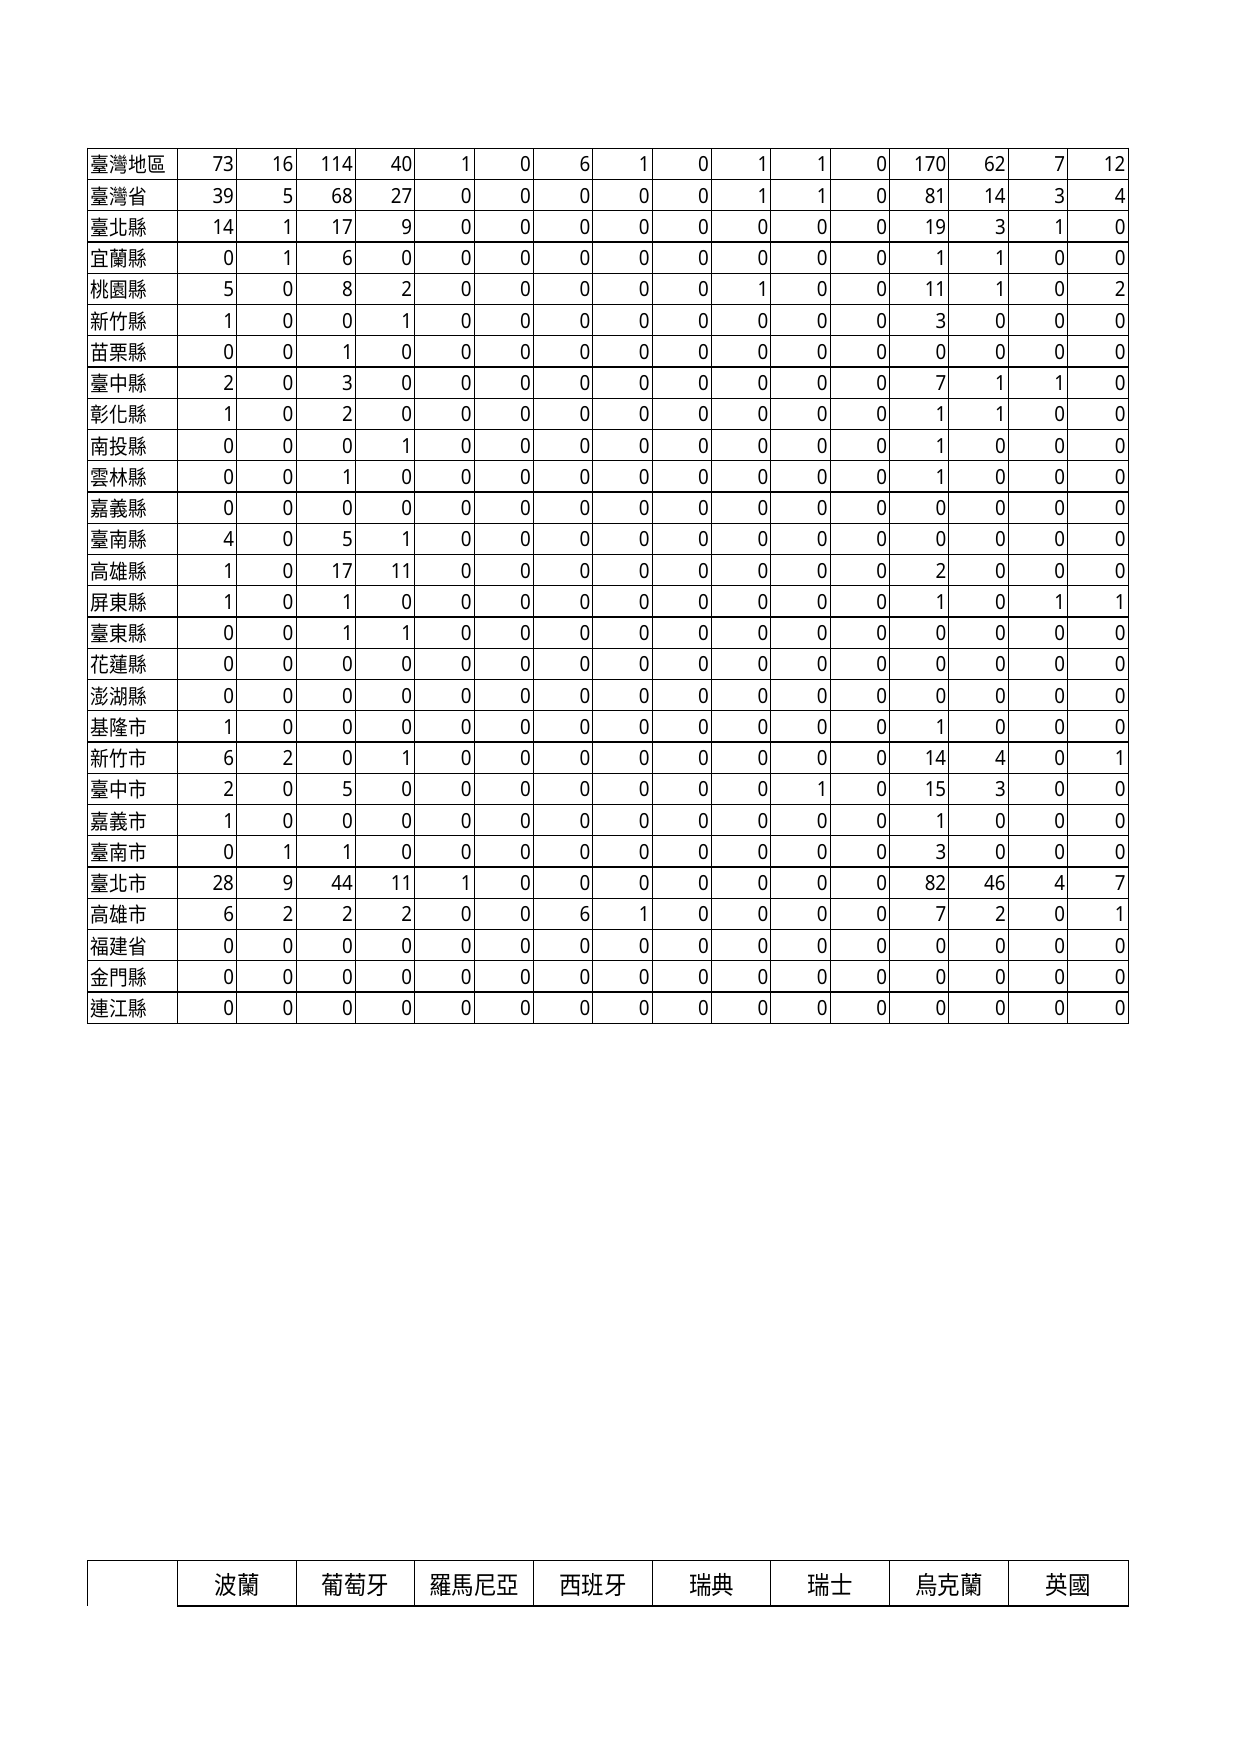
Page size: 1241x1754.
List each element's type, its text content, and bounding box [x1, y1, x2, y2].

table_cell 0 [415, 430, 474, 460]
table_cell 0 [534, 743, 592, 773]
table_cell 3 [949, 211, 1008, 241]
table_cell 1 [890, 461, 948, 491]
table_cell 0 [831, 180, 889, 210]
table_cell 0 [653, 899, 711, 929]
table_cell 0 [1009, 243, 1067, 273]
table_cell 2 [890, 555, 948, 585]
table_cell 0 [653, 461, 711, 491]
table_cell 0 [178, 961, 236, 991]
table_cell 0 [949, 493, 1008, 523]
table_cell 0 [593, 805, 652, 835]
table_cell 0 [475, 836, 533, 866]
table_cell 0 [415, 805, 474, 835]
table_cell 0 [593, 680, 652, 710]
table_cell 0 [593, 461, 652, 491]
table_cell 0 [712, 368, 770, 398]
table_cell 0 [831, 930, 889, 960]
table_cell 0 [475, 899, 533, 929]
table_cell 0 [771, 524, 830, 554]
table_cell 0 [771, 743, 830, 773]
table_cell 0 [237, 586, 296, 616]
table_cell 1 [890, 711, 948, 741]
table_cell 0 [534, 180, 592, 210]
table_cell 新竹縣 [88, 305, 177, 335]
table_cell 0 [475, 149, 533, 179]
table_cell 0 [771, 305, 830, 335]
table_cell 2 [178, 368, 236, 398]
table_cell 0 [237, 618, 296, 648]
table_cell 0 [1009, 711, 1067, 741]
table_cell 17 [297, 555, 355, 585]
table_cell 0 [593, 555, 652, 585]
table_cell 0 [653, 493, 711, 523]
table_cell 0 [831, 993, 889, 1023]
table_cell 14 [949, 180, 1008, 210]
table_cell 0 [356, 805, 414, 835]
table_cell 0 [771, 711, 830, 741]
table_cell 0 [771, 868, 830, 898]
table_cell 0 [475, 930, 533, 960]
table_cell 0 [890, 680, 948, 710]
table_cell 2 [949, 899, 1008, 929]
table_cell 0 [593, 836, 652, 866]
table_cell 6 [178, 743, 236, 773]
table_cell 0 [237, 524, 296, 554]
table_header 瑞典 [653, 1561, 770, 1605]
table_cell 0 [297, 805, 355, 835]
table_cell 7 [1068, 868, 1128, 898]
table_cell 0 [890, 493, 948, 523]
table_cell 嘉義市 [88, 805, 177, 835]
table_cell 0 [712, 399, 770, 429]
table_cell 0 [415, 618, 474, 648]
table_cell 1 [237, 836, 296, 866]
table_cell 0 [712, 555, 770, 585]
table_cell 0 [534, 868, 592, 898]
table_cell 0 [1009, 899, 1067, 929]
table_cell 1 [237, 211, 296, 241]
table_cell 0 [771, 586, 830, 616]
table_cell 0 [831, 430, 889, 460]
table_cell 0 [1009, 461, 1067, 491]
table_cell 0 [653, 680, 711, 710]
table_cell 46 [949, 868, 1008, 898]
table_cell 0 [534, 430, 592, 460]
table_cell 0 [653, 836, 711, 866]
table_cell 4 [178, 524, 236, 554]
table_cell 1 [949, 274, 1008, 304]
table_cell 0 [475, 274, 533, 304]
table_cell 0 [237, 461, 296, 491]
table_cell 0 [415, 930, 474, 960]
table_cell 0 [653, 774, 711, 804]
table_cell 0 [475, 711, 533, 741]
table_cell 1 [1009, 211, 1067, 241]
table_cell 0 [534, 211, 592, 241]
table_cell 0 [712, 930, 770, 960]
table_cell 0 [1068, 305, 1128, 335]
table_cell 0 [771, 336, 830, 366]
table_cell 1 [1068, 743, 1128, 773]
table_cell 0 [475, 993, 533, 1023]
table_cell 0 [237, 305, 296, 335]
table_cell 0 [1009, 618, 1067, 648]
table_cell 1 [415, 149, 474, 179]
table_cell 9 [356, 211, 414, 241]
table_cell 0 [415, 836, 474, 866]
table_cell 0 [831, 774, 889, 804]
table_cell 0 [534, 680, 592, 710]
table_cell 0 [1068, 336, 1128, 366]
table_cell 0 [237, 399, 296, 429]
table_cell 1 [178, 586, 236, 616]
table_cell 0 [831, 649, 889, 679]
table_cell 0 [178, 930, 236, 960]
table_cell 0 [949, 711, 1008, 741]
table_cell 0 [415, 399, 474, 429]
table_cell 0 [534, 399, 592, 429]
table_cell 0 [356, 586, 414, 616]
table_cell 0 [593, 493, 652, 523]
table_cell 金門縣 [88, 961, 177, 991]
table_cell 0 [771, 930, 830, 960]
table_cell 1 [356, 743, 414, 773]
table_cell 0 [771, 211, 830, 241]
table_cell 0 [534, 274, 592, 304]
table_cell 1 [890, 430, 948, 460]
table_cell 0 [653, 586, 711, 616]
table_cell 0 [297, 930, 355, 960]
table_cell 0 [415, 961, 474, 991]
table_cell 0 [178, 493, 236, 523]
table_cell 0 [831, 149, 889, 179]
table_cell 0 [534, 493, 592, 523]
table_cell 0 [1009, 805, 1067, 835]
table_cell 0 [1068, 524, 1128, 554]
table_cell 1 [356, 305, 414, 335]
table_cell 0 [297, 305, 355, 335]
table_cell 0 [949, 430, 1008, 460]
table_cell 0 [890, 524, 948, 554]
table_cell 嘉義縣 [88, 493, 177, 523]
table_cell 0 [949, 836, 1008, 866]
table_cell 0 [1009, 930, 1067, 960]
table_cell 0 [653, 805, 711, 835]
table_cell 0 [712, 805, 770, 835]
table_cell 0 [831, 305, 889, 335]
table_cell 0 [831, 555, 889, 585]
table_cell 0 [593, 336, 652, 366]
table_cell 基隆市 [88, 711, 177, 741]
table_cell 新竹市 [88, 743, 177, 773]
table_cell 0 [178, 336, 236, 366]
table_cell 0 [415, 461, 474, 491]
table_cell 0 [712, 680, 770, 710]
table_cell 0 [1009, 680, 1067, 710]
table_cell 0 [356, 680, 414, 710]
table_cell 0 [712, 336, 770, 366]
table_cell 17 [297, 211, 355, 241]
table_cell 0 [1068, 961, 1128, 991]
table_cell 0 [475, 305, 533, 335]
table_cell 1 [297, 461, 355, 491]
table_cell 0 [534, 649, 592, 679]
table_cell 0 [475, 586, 533, 616]
table_cell 0 [593, 961, 652, 991]
table_cell 0 [831, 899, 889, 929]
table_cell 0 [1009, 399, 1067, 429]
table_cell 1 [297, 618, 355, 648]
table_cell 臺灣省 [88, 180, 177, 210]
table_cell 0 [534, 618, 592, 648]
table_cell 0 [653, 649, 711, 679]
table_cell 澎湖縣 [88, 680, 177, 710]
table_cell 0 [712, 211, 770, 241]
table_cell 0 [712, 993, 770, 1023]
table_cell 0 [831, 711, 889, 741]
table_cell 0 [890, 618, 948, 648]
table_cell 0 [831, 399, 889, 429]
table_cell 0 [771, 899, 830, 929]
table_cell 0 [712, 305, 770, 335]
table_cell 19 [890, 211, 948, 241]
table_cell 1 [1068, 586, 1128, 616]
table_cell 12 [1068, 149, 1128, 179]
table_cell 臺北縣 [88, 211, 177, 241]
table_cell 0 [771, 649, 830, 679]
table_cell 0 [415, 680, 474, 710]
table_cell 0 [949, 336, 1008, 366]
table_cell 0 [831, 274, 889, 304]
table_cell 0 [1009, 493, 1067, 523]
table_cell 3 [890, 836, 948, 866]
table_cell 3 [949, 774, 1008, 804]
table_cell 16 [237, 149, 296, 179]
table_cell 0 [949, 305, 1008, 335]
table_cell 0 [771, 399, 830, 429]
table_cell 1 [415, 868, 474, 898]
table_cell 81 [890, 180, 948, 210]
table_cell 0 [415, 368, 474, 398]
table_cell 0 [949, 555, 1008, 585]
table_cell 6 [297, 243, 355, 273]
table_cell 0 [653, 180, 711, 210]
table_cell 0 [1068, 805, 1128, 835]
table_cell 0 [712, 836, 770, 866]
table_cell 0 [534, 368, 592, 398]
table_cell 0 [415, 493, 474, 523]
table_cell 0 [415, 211, 474, 241]
table_cell 0 [356, 993, 414, 1023]
table_cell 0 [593, 243, 652, 273]
table_cell 0 [475, 680, 533, 710]
table_cell 0 [771, 493, 830, 523]
table_cell 2 [1068, 274, 1128, 304]
table_cell 0 [831, 336, 889, 366]
table_cell 1 [771, 774, 830, 804]
table_cell 1 [178, 305, 236, 335]
table_cell 0 [653, 211, 711, 241]
table_cell 0 [653, 993, 711, 1023]
table_cell 0 [534, 336, 592, 366]
table_cell 44 [297, 868, 355, 898]
table_cell 0 [890, 336, 948, 366]
table_cell 3 [1009, 180, 1067, 210]
table_cell 雲林縣 [88, 461, 177, 491]
table_cell 11 [356, 868, 414, 898]
table_cell 0 [949, 586, 1008, 616]
table_cell 82 [890, 868, 948, 898]
table_cell 0 [771, 368, 830, 398]
table_cell 11 [356, 555, 414, 585]
table_cell 0 [712, 961, 770, 991]
table_cell 0 [356, 961, 414, 991]
table_cell 0 [712, 524, 770, 554]
table_cell 0 [831, 524, 889, 554]
table_header 瑞士 [771, 1561, 889, 1605]
table_cell 0 [356, 399, 414, 429]
table_cell 臺南縣 [88, 524, 177, 554]
table_cell 0 [712, 711, 770, 741]
table_cell 6 [534, 899, 592, 929]
table_cell 0 [534, 930, 592, 960]
table_cell 0 [771, 805, 830, 835]
table_cell 1 [890, 243, 948, 273]
table_cell 0 [475, 649, 533, 679]
table_cell 2 [237, 899, 296, 929]
table_cell 0 [237, 711, 296, 741]
table_cell 0 [178, 243, 236, 273]
table_cell 0 [831, 805, 889, 835]
table_cell 0 [1009, 774, 1067, 804]
table_cell 14 [178, 211, 236, 241]
table_cell 0 [534, 243, 592, 273]
table_header 葡萄牙 [297, 1561, 414, 1605]
table_cell 1 [712, 180, 770, 210]
table_cell 0 [1068, 930, 1128, 960]
table_cell 6 [534, 149, 592, 179]
table_cell 0 [653, 930, 711, 960]
table_cell 0 [831, 461, 889, 491]
table_cell 0 [1068, 680, 1128, 710]
table_cell 0 [890, 930, 948, 960]
table_cell 2 [297, 899, 355, 929]
table_cell 0 [1009, 274, 1067, 304]
table_cell 0 [178, 461, 236, 491]
table_cell 0 [890, 649, 948, 679]
table_cell 0 [415, 711, 474, 741]
table_cell 0 [771, 680, 830, 710]
table_cell 3 [297, 368, 355, 398]
table_cell 0 [534, 774, 592, 804]
table_cell 0 [475, 743, 533, 773]
table_cell 0 [237, 805, 296, 835]
table_cell 4 [949, 743, 1008, 773]
table_cell 0 [949, 930, 1008, 960]
table_cell 0 [890, 961, 948, 991]
table_cell 0 [653, 430, 711, 460]
table_cell 0 [1009, 555, 1067, 585]
table_cell 0 [949, 805, 1008, 835]
table_cell 0 [653, 555, 711, 585]
table_cell 0 [534, 836, 592, 866]
table_cell 0 [415, 555, 474, 585]
table_cell 5 [297, 524, 355, 554]
table_cell 0 [356, 711, 414, 741]
table_cell 0 [593, 618, 652, 648]
table_cell 1 [1009, 586, 1067, 616]
table_cell 15 [890, 774, 948, 804]
table_cell 1 [593, 149, 652, 179]
table_cell 0 [178, 836, 236, 866]
table_cell 花蓮縣 [88, 649, 177, 679]
table_cell 73 [178, 149, 236, 179]
table_cell 0 [237, 961, 296, 991]
table_cell 0 [297, 743, 355, 773]
table_cell 0 [712, 493, 770, 523]
table_cell 0 [890, 993, 948, 1023]
table_cell 7 [890, 899, 948, 929]
table_cell 0 [1009, 836, 1067, 866]
table_cell 0 [771, 461, 830, 491]
table_cell 0 [831, 961, 889, 991]
table_cell 臺東縣 [88, 618, 177, 648]
table_cell 0 [1068, 211, 1128, 241]
table_cell 臺北市 [88, 868, 177, 898]
table_cell 0 [356, 336, 414, 366]
table_cell 0 [415, 993, 474, 1023]
table_cell 0 [415, 336, 474, 366]
table_header 西班牙 [534, 1561, 652, 1605]
table_cell 0 [356, 368, 414, 398]
table_cell 1 [297, 336, 355, 366]
table_cell 0 [475, 211, 533, 241]
table_cell 0 [178, 680, 236, 710]
table_cell 0 [534, 461, 592, 491]
table_cell 0 [297, 493, 355, 523]
table_cell 1 [178, 711, 236, 741]
table_cell 0 [949, 993, 1008, 1023]
table_cell 0 [831, 868, 889, 898]
table_cell 0 [356, 930, 414, 960]
table_cell 0 [771, 555, 830, 585]
table_cell 臺中市 [88, 774, 177, 804]
table_header 英國 [1009, 1561, 1128, 1605]
table_cell 1 [949, 243, 1008, 273]
table_cell 9 [237, 868, 296, 898]
table_cell 2 [356, 274, 414, 304]
table_cell 0 [297, 993, 355, 1023]
table_cell 0 [475, 555, 533, 585]
table_cell 1 [771, 180, 830, 210]
table_cell 1 [712, 149, 770, 179]
table_cell 0 [475, 243, 533, 273]
table_cell 5 [237, 180, 296, 210]
table_cell 0 [415, 649, 474, 679]
table_cell 屏東縣 [88, 586, 177, 616]
table_cell 0 [653, 399, 711, 429]
table_cell 39 [178, 180, 236, 210]
table_cell 0 [1068, 993, 1128, 1023]
table_cell 0 [831, 836, 889, 866]
table_cell 0 [771, 274, 830, 304]
table_cell 0 [475, 493, 533, 523]
table_cell 28 [178, 868, 236, 898]
table_header 羅馬尼亞 [415, 1561, 533, 1605]
table_cell 0 [475, 524, 533, 554]
table_cell 0 [1009, 649, 1067, 679]
table_cell 0 [593, 649, 652, 679]
table_cell 0 [593, 368, 652, 398]
table_cell 0 [1009, 305, 1067, 335]
table_cell 0 [1068, 774, 1128, 804]
table_cell 南投縣 [88, 430, 177, 460]
table_cell 1 [712, 274, 770, 304]
table_cell 桃園縣 [88, 274, 177, 304]
table_cell 0 [297, 961, 355, 991]
table_cell 0 [831, 368, 889, 398]
table_cell 0 [653, 149, 711, 179]
table_cell 1 [890, 586, 948, 616]
table_cell 170 [890, 149, 948, 179]
table_cell 0 [653, 368, 711, 398]
table_cell 0 [178, 618, 236, 648]
table_cell 0 [475, 774, 533, 804]
table_cell 0 [1068, 399, 1128, 429]
table_cell 4 [1068, 180, 1128, 210]
table_cell 1 [297, 836, 355, 866]
table_cell 0 [415, 743, 474, 773]
table_header 烏克蘭 [890, 1561, 1008, 1605]
table_cell 1 [890, 805, 948, 835]
table_cell 0 [1068, 836, 1128, 866]
table_cell 0 [237, 336, 296, 366]
table_cell 0 [178, 993, 236, 1023]
table_cell 0 [475, 868, 533, 898]
table_cell 0 [831, 618, 889, 648]
table_cell 高雄縣 [88, 555, 177, 585]
table_cell 1 [949, 368, 1008, 398]
table_cell 0 [415, 180, 474, 210]
table_cell 0 [653, 743, 711, 773]
table_cell 0 [653, 711, 711, 741]
table_cell 40 [356, 149, 414, 179]
table_cell 0 [949, 961, 1008, 991]
table_cell 高雄市 [88, 899, 177, 929]
table_cell 0 [1009, 993, 1067, 1023]
table_cell 0 [237, 993, 296, 1023]
table_cell 1 [1009, 368, 1067, 398]
table_cell 0 [356, 774, 414, 804]
table_cell 0 [771, 618, 830, 648]
table_cell 0 [1068, 461, 1128, 491]
table_cell 0 [237, 274, 296, 304]
table_cell 0 [831, 586, 889, 616]
table_cell 0 [1068, 368, 1128, 398]
table_cell 1 [178, 399, 236, 429]
table_cell 2 [178, 774, 236, 804]
table_cell 連江縣 [88, 993, 177, 1023]
table_cell 0 [949, 618, 1008, 648]
table_cell 0 [771, 243, 830, 273]
table_cell 宜蘭縣 [88, 243, 177, 273]
table_cell 0 [475, 618, 533, 648]
table_cell 0 [712, 868, 770, 898]
table_cell 1 [297, 586, 355, 616]
table_cell 0 [237, 368, 296, 398]
table_cell 0 [712, 243, 770, 273]
table_cell 0 [534, 586, 592, 616]
table_cell 0 [653, 868, 711, 898]
table_cell 0 [593, 430, 652, 460]
table_cell 臺灣地區 [88, 149, 177, 179]
table_cell 0 [653, 305, 711, 335]
table_header 波蘭 [178, 1561, 296, 1605]
table_cell 0 [475, 336, 533, 366]
table_cell 福建省 [88, 930, 177, 960]
table_cell 0 [178, 430, 236, 460]
table_cell 0 [356, 493, 414, 523]
table_cell 0 [593, 524, 652, 554]
table_cell 0 [297, 649, 355, 679]
table_cell 0 [356, 836, 414, 866]
table_cell 0 [593, 305, 652, 335]
table_cell 0 [653, 961, 711, 991]
table_cell 0 [475, 368, 533, 398]
table_cell 0 [712, 618, 770, 648]
table_cell 0 [949, 524, 1008, 554]
table_cell 2 [356, 899, 414, 929]
table_cell 11 [890, 274, 948, 304]
table_cell 0 [1068, 711, 1128, 741]
table_cell 0 [356, 243, 414, 273]
table_cell 0 [178, 649, 236, 679]
table_cell 苗栗縣 [88, 336, 177, 366]
table_cell 0 [1009, 336, 1067, 366]
table_cell 5 [178, 274, 236, 304]
table_cell 0 [237, 930, 296, 960]
table_cell 0 [415, 899, 474, 929]
table_cell 0 [593, 274, 652, 304]
table_cell 0 [949, 649, 1008, 679]
table_cell 0 [475, 805, 533, 835]
table_cell 0 [1009, 743, 1067, 773]
table_cell 0 [534, 993, 592, 1023]
table_cell 彰化縣 [88, 399, 177, 429]
table_cell 14 [890, 743, 948, 773]
table_cell 0 [237, 493, 296, 523]
table_cell 0 [534, 524, 592, 554]
table_cell 0 [297, 430, 355, 460]
table_cell 0 [712, 586, 770, 616]
table_cell 1 [771, 149, 830, 179]
table_cell 1 [356, 524, 414, 554]
table_cell 0 [415, 524, 474, 554]
table_cell 0 [297, 711, 355, 741]
table_cell 0 [712, 461, 770, 491]
table_cell 0 [712, 743, 770, 773]
table_cell 0 [593, 930, 652, 960]
table_cell 0 [593, 586, 652, 616]
table_cell 0 [237, 649, 296, 679]
table_cell 0 [653, 243, 711, 273]
table_cell 1 [178, 555, 236, 585]
table_cell 0 [356, 461, 414, 491]
table_cell 62 [949, 149, 1008, 179]
table_cell 0 [771, 836, 830, 866]
table_cell 0 [653, 274, 711, 304]
table_cell 0 [593, 743, 652, 773]
table_header [88, 1561, 177, 1606]
table_cell 0 [415, 243, 474, 273]
table_cell 0 [949, 461, 1008, 491]
table_cell 0 [1068, 555, 1128, 585]
table_cell 0 [534, 555, 592, 585]
table_cell 0 [712, 899, 770, 929]
table_cell 3 [890, 305, 948, 335]
table_cell 0 [831, 493, 889, 523]
table_cell 4 [1009, 868, 1067, 898]
table_cell 0 [237, 680, 296, 710]
table_cell 0 [534, 805, 592, 835]
table_cell 0 [712, 430, 770, 460]
table_cell 0 [712, 774, 770, 804]
table_cell 0 [534, 961, 592, 991]
table_cell 0 [1009, 524, 1067, 554]
table_cell 0 [831, 243, 889, 273]
table_cell 0 [534, 711, 592, 741]
table_cell 0 [1068, 618, 1128, 648]
table_cell 1 [890, 399, 948, 429]
table_cell 0 [771, 993, 830, 1023]
table_cell 6 [178, 899, 236, 929]
table_cell 8 [297, 274, 355, 304]
table_cell 0 [475, 180, 533, 210]
table_cell 0 [593, 211, 652, 241]
table_cell 0 [653, 336, 711, 366]
table_cell 1 [356, 618, 414, 648]
table_cell 0 [831, 211, 889, 241]
table_cell 0 [949, 680, 1008, 710]
table_cell 0 [593, 180, 652, 210]
table_cell 0 [1068, 243, 1128, 273]
table_cell 0 [1009, 961, 1067, 991]
table_cell 0 [831, 743, 889, 773]
table_cell 1 [356, 430, 414, 460]
table_cell 1 [237, 243, 296, 273]
table_cell 1 [593, 899, 652, 929]
table_cell 68 [297, 180, 355, 210]
table_cell 1 [949, 399, 1008, 429]
table_cell 0 [415, 774, 474, 804]
table_cell 0 [415, 305, 474, 335]
table_cell 0 [237, 774, 296, 804]
table_cell 114 [297, 149, 355, 179]
table_cell 0 [415, 586, 474, 616]
table_cell 0 [771, 961, 830, 991]
table_cell 0 [593, 399, 652, 429]
table_cell 0 [237, 555, 296, 585]
table_cell 1 [1068, 899, 1128, 929]
table_cell 0 [593, 868, 652, 898]
table_cell 0 [1068, 430, 1128, 460]
table_cell 0 [593, 993, 652, 1023]
table_cell 1 [178, 805, 236, 835]
table_cell 0 [475, 461, 533, 491]
table_cell 0 [653, 618, 711, 648]
table_cell 0 [356, 649, 414, 679]
table_cell 臺南市 [88, 836, 177, 866]
table_cell 0 [593, 774, 652, 804]
table_cell 0 [534, 305, 592, 335]
table_cell 0 [1068, 493, 1128, 523]
table_cell 7 [1009, 149, 1067, 179]
table_cell 0 [1068, 649, 1128, 679]
table_cell 0 [712, 649, 770, 679]
table_cell 27 [356, 180, 414, 210]
table_cell 0 [771, 430, 830, 460]
table_cell 0 [653, 524, 711, 554]
table_cell 0 [475, 399, 533, 429]
table_cell 2 [297, 399, 355, 429]
table_cell 2 [237, 743, 296, 773]
table_cell 0 [475, 961, 533, 991]
table_cell 0 [415, 274, 474, 304]
table_cell 臺中縣 [88, 368, 177, 398]
table_cell 0 [297, 680, 355, 710]
table_cell 0 [593, 711, 652, 741]
table_cell 7 [890, 368, 948, 398]
table_cell 5 [297, 774, 355, 804]
table_cell 0 [475, 430, 533, 460]
table_cell 0 [1009, 430, 1067, 460]
table_cell 0 [831, 680, 889, 710]
table_cell 0 [237, 430, 296, 460]
